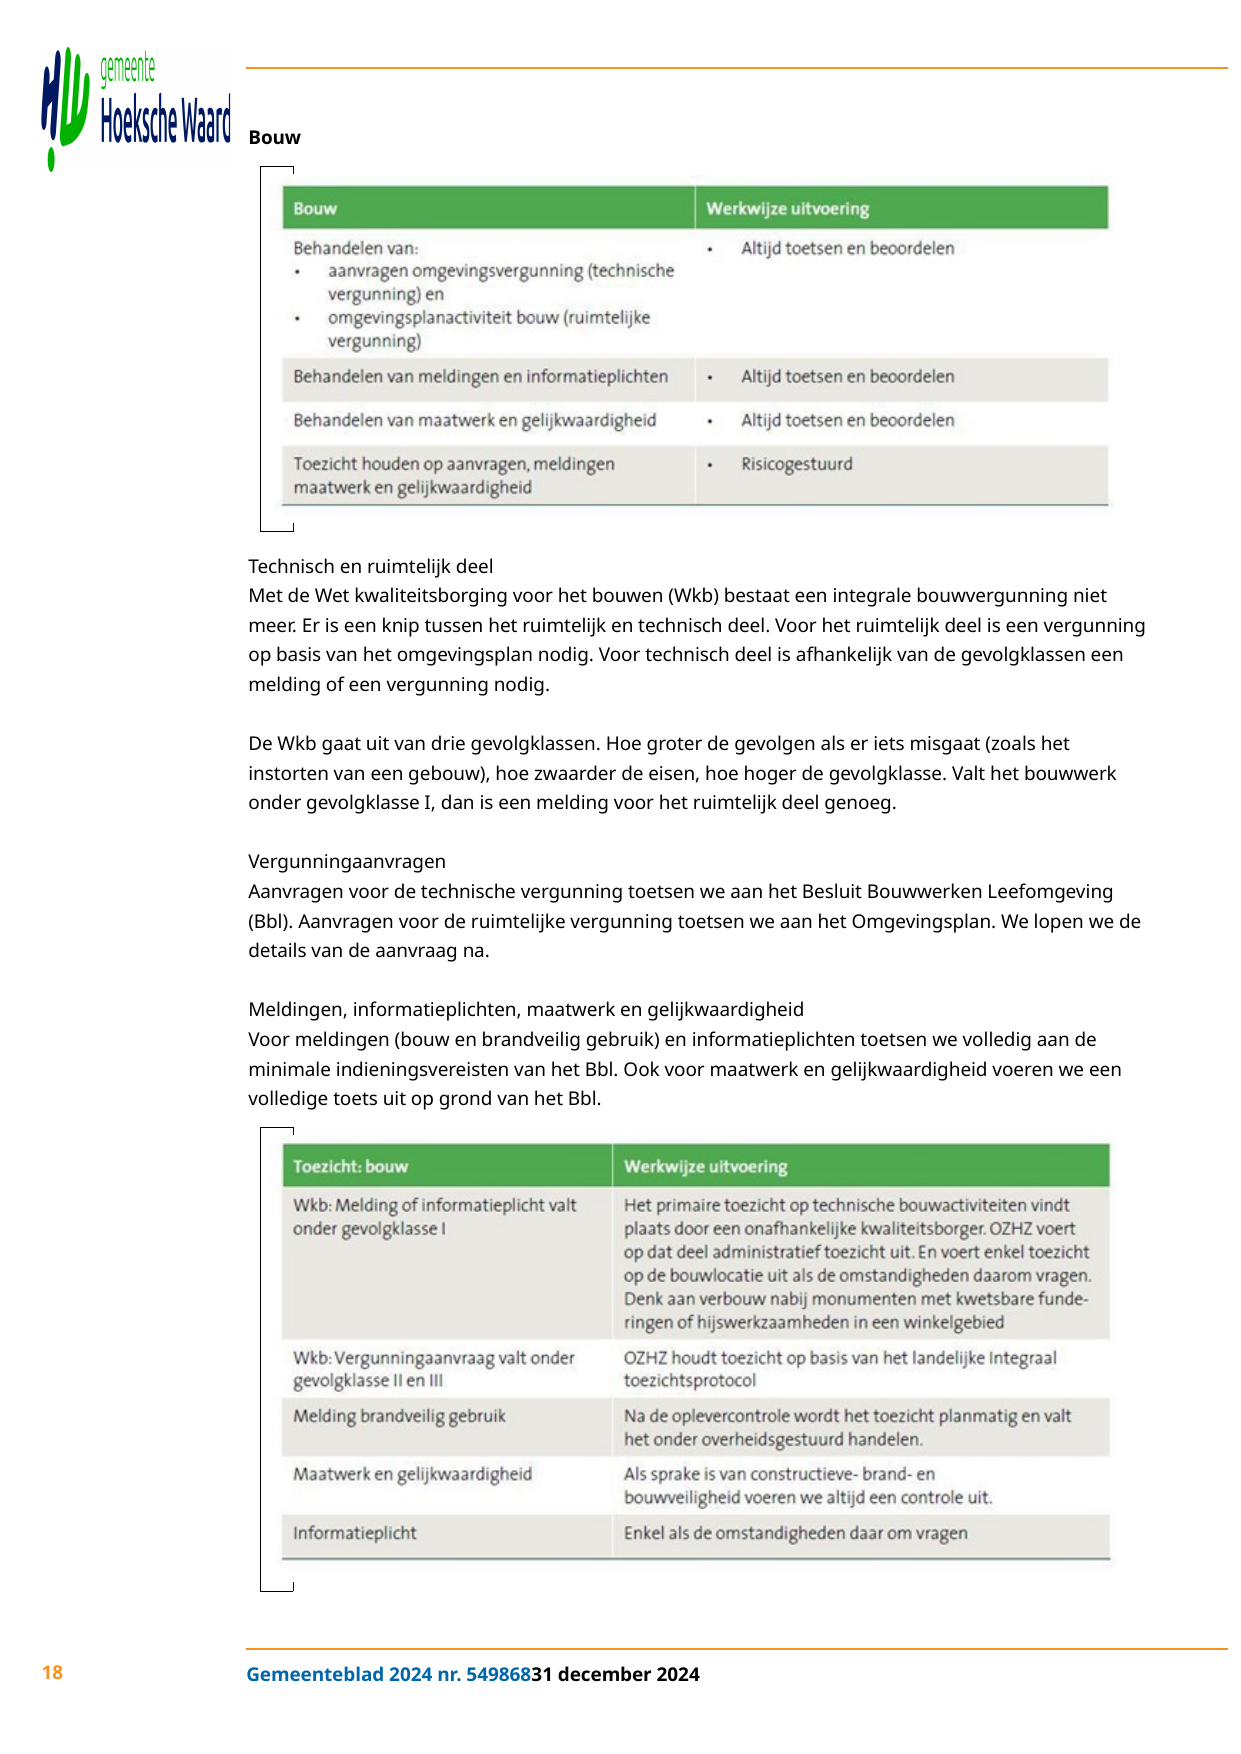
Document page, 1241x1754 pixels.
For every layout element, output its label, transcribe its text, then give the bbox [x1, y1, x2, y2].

text Met de Wet kwaliteitsborging voor het bouwen (Wkb) bestaat een integrale bouwvergunning niet meer. Er is een knip tussen het ruimtelijk en technisch deel. Voor het ruimtelijk deel is een vergunning op basis van het omgevingsplan nodig. Voor technisch deel is afhankelijk van de gevolgklassen een melding of een vergunning nodig. [248, 582, 1152, 697]
text De Wkb gaat uit van drie gevolgklassen. Hoe groter de gevolgen als er iets misgaat (zoals het instorten van een gebouw), hoe zwaarder de eisen, hoe hoger de gevolgklasse. Valt het bouwwerk onder gevolgklasse I, dan is een melding voor het ruimtelijk deel genoeg. [248, 730, 1152, 815]
text Bouw [248, 124, 1152, 150]
text Technisch en ruimtelijk deel [248, 553, 1152, 579]
picture [41, 47, 231, 172]
picture [268, 174, 1125, 523]
text Voor meldingen (bouw en brandveilig gebruik) en informatieplichten toetsen we volledig aan de minimale indieningsvereisten van het Bbl. Ook voor maatwerk en gelijkwaardigheid voeren we een volledige toets uit op grond van het Bbl. [248, 1026, 1152, 1111]
text Meldingen, informatieplichten, maatwerk en gelijkwaardigheid [248, 997, 1152, 1022]
text Vergunningaanvragen [248, 849, 1152, 874]
text Aanvragen voor de technische vergunning toetsen we aan het Besluit Bouwwerken Leefomgeving (Bbl). Aanvragen voor de ruimtelijke vergunning toetsen we aan het Omgevingsplan. We lopen we de details van de aanvraag na. [248, 878, 1152, 963]
picture [268, 1135, 1125, 1582]
